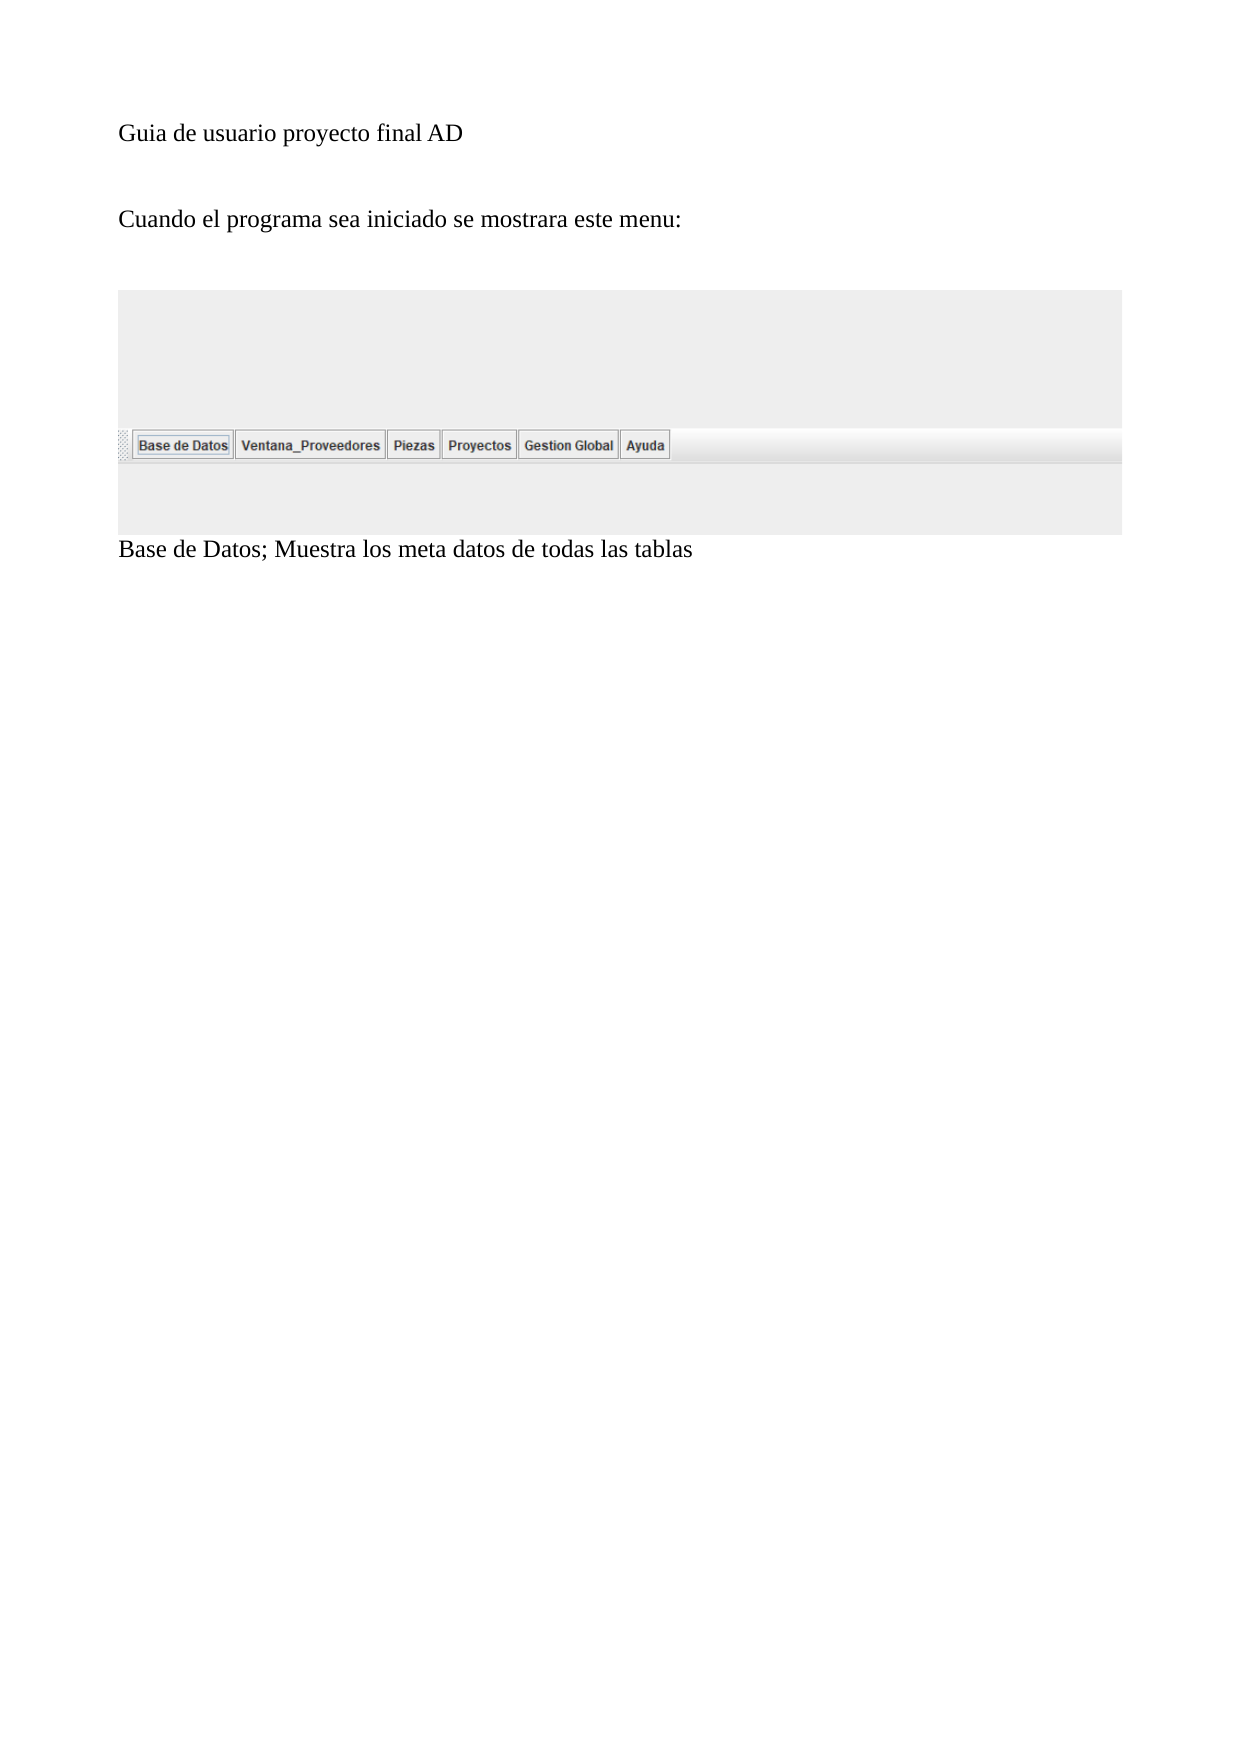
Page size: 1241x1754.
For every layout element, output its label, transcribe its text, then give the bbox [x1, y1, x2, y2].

picture [118, 290, 1123, 535]
text Cuando el programa sea iniciado se mostrara este menu: [118, 204, 1122, 233]
text Guia de usuario proyecto final AD [118, 118, 1122, 147]
text Base de Datos; Muestra los meta datos de todas las tablas [118, 535, 1122, 563]
